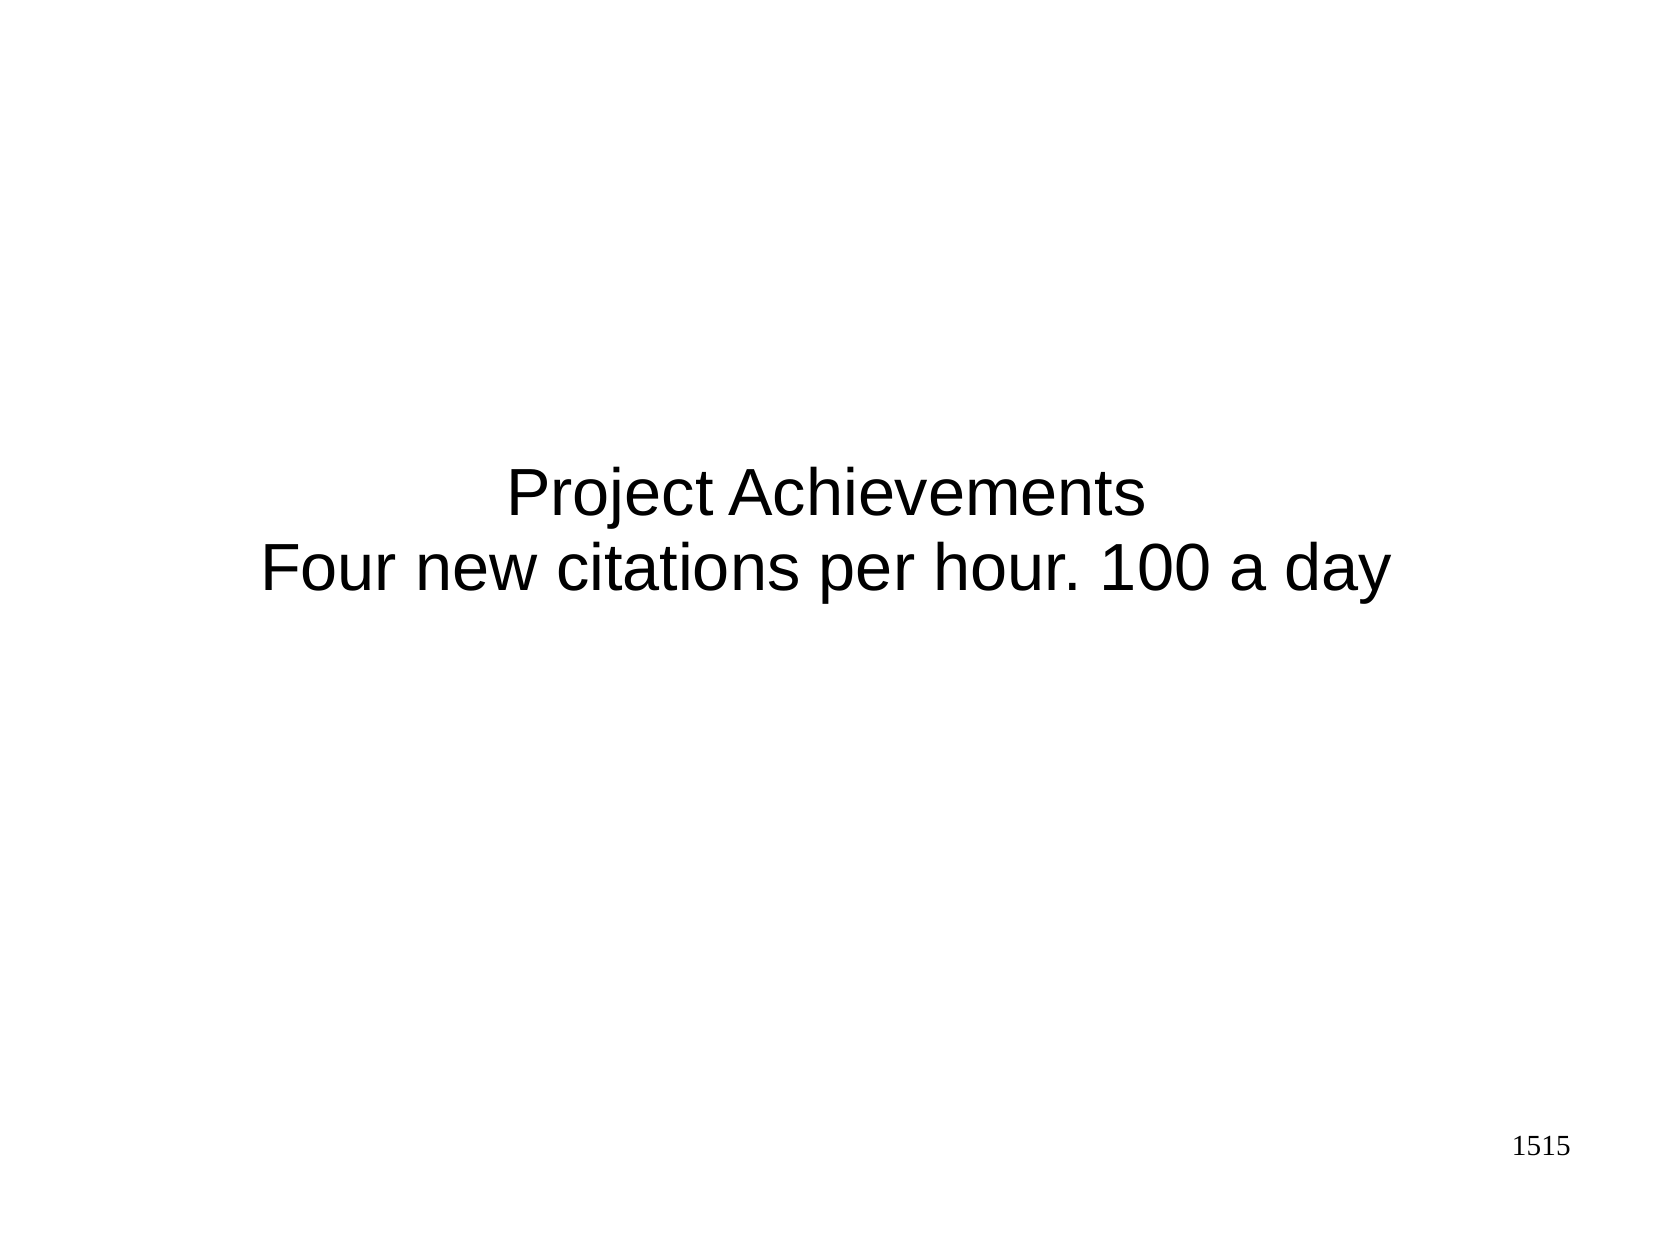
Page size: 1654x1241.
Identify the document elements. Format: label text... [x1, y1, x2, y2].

subtitle Project Achievements Four new citations per hour. 100 a day [82, 49, 1571, 1010]
